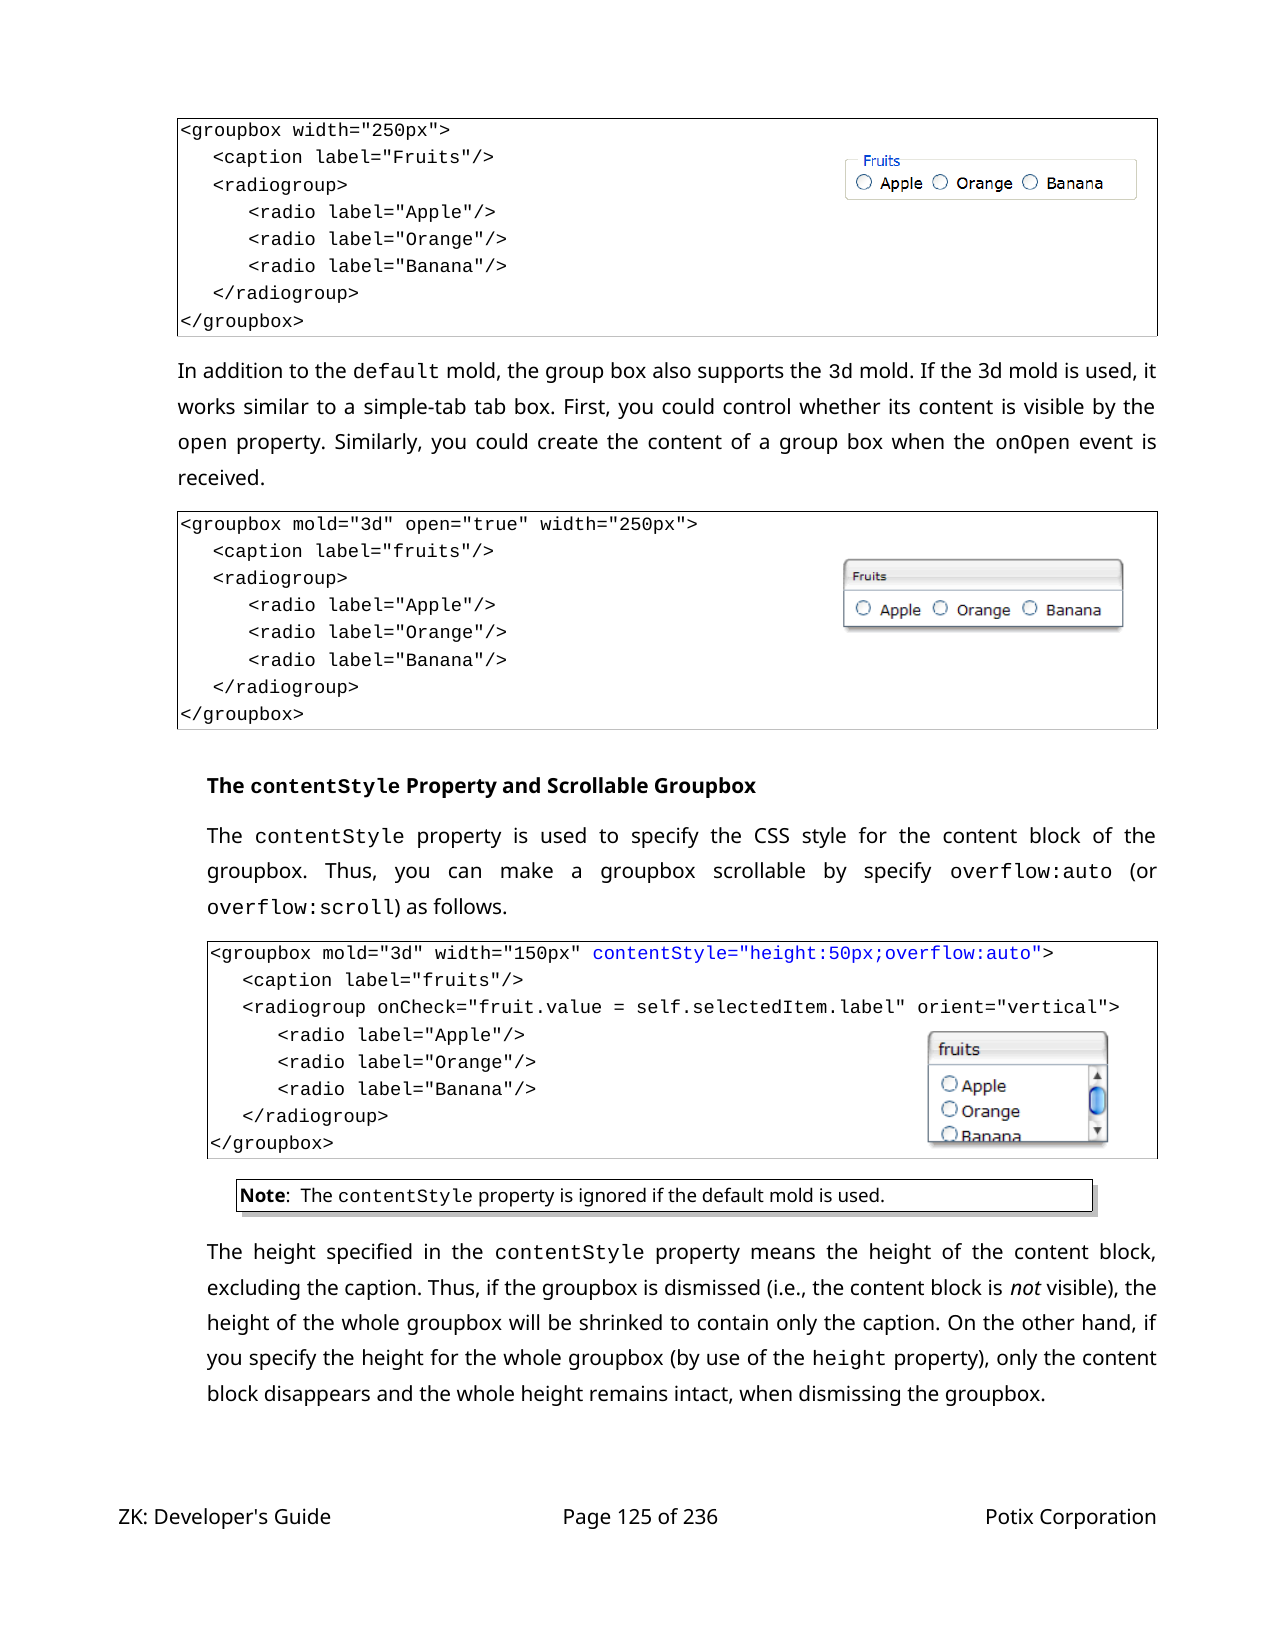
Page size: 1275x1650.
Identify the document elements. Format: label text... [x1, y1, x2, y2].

text In addition to the default mold, the group box also supports the 3d mold. If the 3d mold is used, it works similar to a simple-tab tab box. First, you could control whether its content is visible by the open property. Similarly, you could create the content of a group box when the onOpen event is received. [177, 356, 1157, 491]
text <groupbox mold="3d" open="true" width="250px"> [178, 512, 1157, 536]
text [1112, 1050, 1157, 1074]
text <radio label="Orange"/> [208, 1050, 924, 1074]
text <radio label="Banana"/> [208, 1077, 924, 1101]
text <radio label="Apple"/> [178, 593, 841, 617]
text </radiogroup> [178, 674, 1157, 699]
text </groupbox> [178, 308, 1157, 336]
text </groupbox> [178, 702, 1157, 729]
text <radiogroup> [178, 172, 843, 197]
text <groupbox mold="3d" width="150px" contentStyle="height:50px;overflow:auto"> [208, 942, 1157, 965]
text Note: The contentStyle property is ignored if the default mold is used. [237, 1180, 1092, 1211]
text <radiogroup> [178, 566, 841, 590]
text <radio label="Orange"/> [178, 227, 1157, 251]
picture [924, 1031, 1112, 1150]
text <radiogroup onCheck="fruit.value = self.selectedItem.label" orient="vertical"> [208, 995, 1157, 1019]
text <caption label="fruits"/> [178, 539, 1157, 563]
text <radio label="Orange"/> [178, 620, 1157, 644]
text <radio label="Apple"/> [178, 200, 1157, 224]
text [1112, 1077, 1157, 1101]
text <caption label="fruits"/> [208, 968, 1157, 992]
text <radio label="Banana"/> [178, 254, 1157, 278]
text <caption label="Fruits"/> [178, 145, 1157, 169]
text [1112, 1104, 1157, 1128]
text The height specified in the contentStyle property means the height of the content block, excluding the caption. Thus, if the groupbox is dismissed (i.e., the content block is not visible), the height of the whole groupbox will be shrinked to contain only the caption. On the other hand, if you specify the height for the whole groupbox (by use of the height property), only the content block disappears and the whole height remains intact, when dismissing the groupbox. [207, 1237, 1157, 1407]
text </radiogroup> [208, 1104, 924, 1128]
text <groupbox width="250px"> [178, 119, 1157, 142]
subtitle The contentStyle Property and Scrollable Groupbox [207, 772, 1157, 800]
text <radio label="Apple"/> [208, 1022, 1157, 1047]
text The contentStyle property is used to specify the CSS style for the content block of the groupbox. Thus, you can make a groupbox scrollable by specify overflow:auto (or overflow:scroll) as follows. [207, 821, 1157, 920]
text [1140, 172, 1157, 197]
text [1128, 593, 1157, 617]
picture [841, 557, 1128, 633]
text </groupbox> [208, 1131, 1157, 1158]
text </radiogroup> [178, 281, 1157, 306]
picture [843, 153, 1140, 202]
text [1128, 566, 1157, 590]
text <radio label="Banana"/> [178, 647, 1157, 672]
